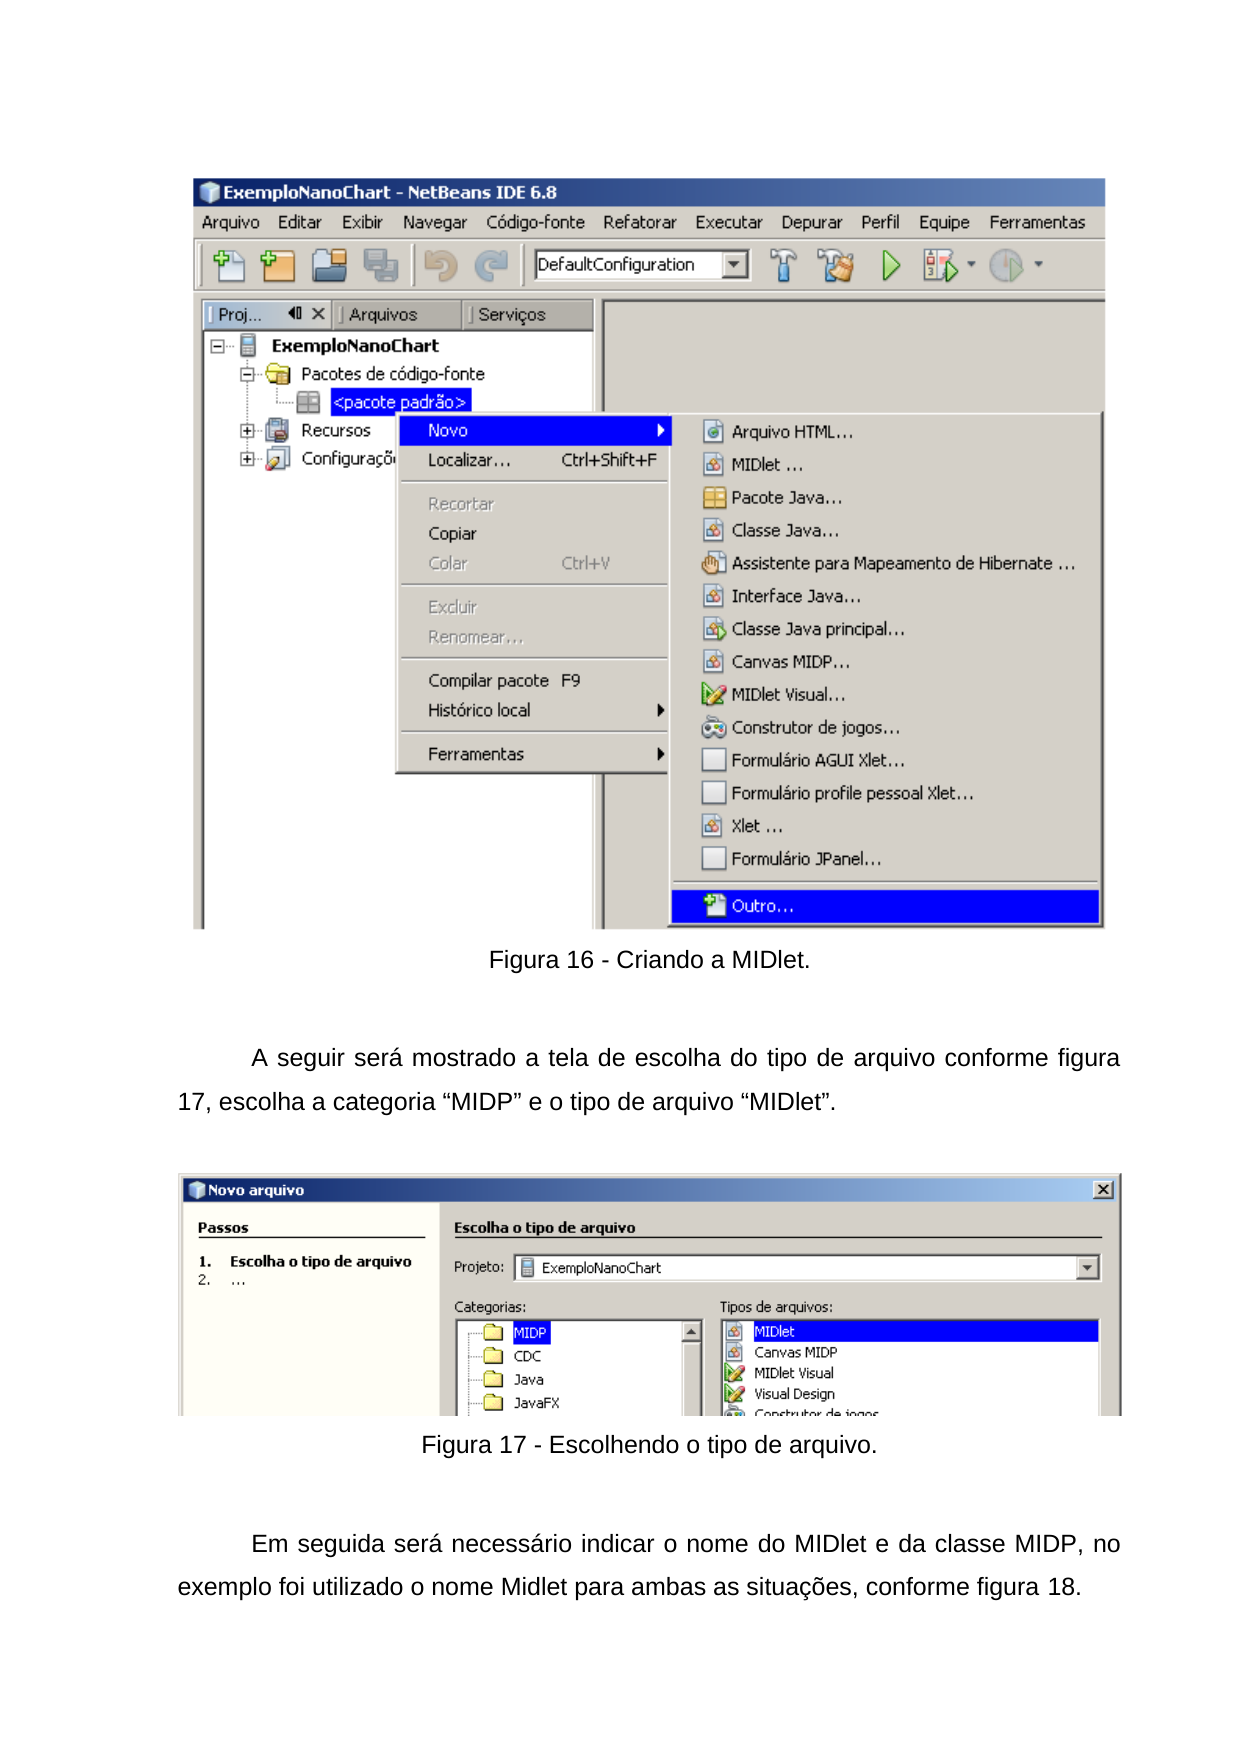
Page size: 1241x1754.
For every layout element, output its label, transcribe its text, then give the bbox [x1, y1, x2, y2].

picture [177, 1172, 1123, 1416]
text A seguir será mostrado a tela de escolha do tipo de arquivo conforme figura 17, escolha a categoria “MIDP” e o tipo de arquivo “MIDlet”. [177, 1043, 1122, 1115]
text Em seguida será necessário indicar o nome do MIDlet e da classe MIDP, no exemplo foi utilizado o nome Midlet para ambas as situações, conforme figura 18. [177, 1529, 1122, 1601]
text Figura 16 - Criando a MIDlet. [177, 931, 1122, 973]
text Figura 17 - Escolhendo o tipo de arquivo. [177, 1416, 1122, 1459]
picture [192, 177, 1107, 931]
